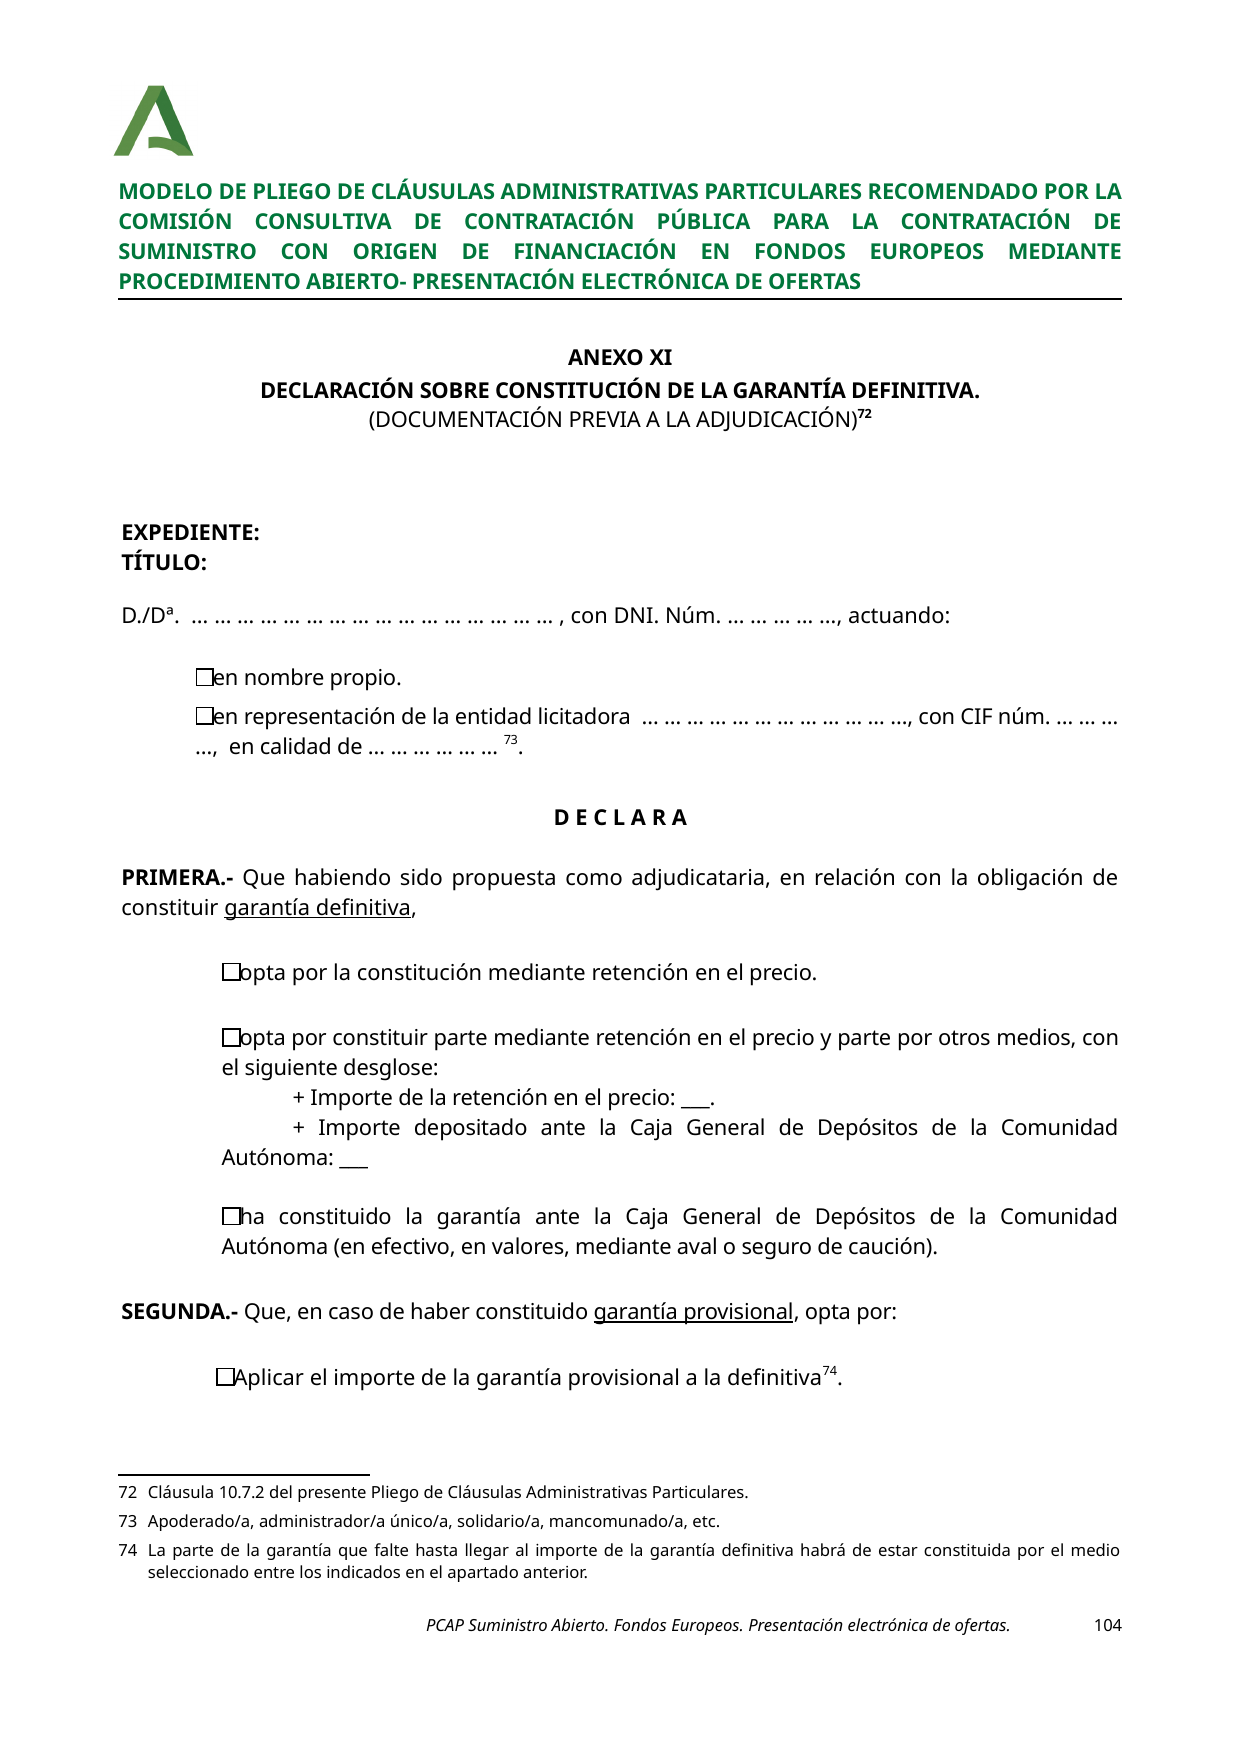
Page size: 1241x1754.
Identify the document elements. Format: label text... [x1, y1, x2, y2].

text ANEXO XI [118, 342, 1122, 372]
text (DOCUMENTACIÓN PREVIA A LA ADJUDICACIÓN) [118, 404, 1122, 437]
text + Importe de la retención en el precio: ___. [218, 1082, 1122, 1112]
text TÍTULO: [118, 547, 1122, 577]
text PRIMERA.- Que habiendo sido propuesta como adjudicataria, en relación con la obligación de constituir garantía definitiva, [118, 862, 1122, 921]
text Aplicar el importe de la garantía provisional a la definitiva. [213, 1359, 1122, 1392]
text en representación de la entidad licitadora … … … … … … … … … … … …, con CIF núm. … … … …, en calidad de … … … … … … . [192, 698, 1122, 763]
picture [109, 81, 198, 160]
text opta por la constitución mediante retención en el precio. [213, 954, 1122, 987]
text ha constituido la garantía ante la Caja General de Depósitos de la Comunidad Autónoma (en efectivo, en valores, mediante aval o seguro de caución). [218, 1201, 1122, 1261]
text La parte de la garantía que falte hasta llegar al importe de la garantía definitiva habrá de estar constituida por el medio seleccionado entre los indicados en el apartado anterior. [118, 1538, 1122, 1584]
text opta por constituir parte mediante retención en el precio y parte por otros medios, con el siguiente desglose: [218, 1019, 1122, 1082]
text EXPEDIENTE: [118, 517, 1122, 547]
text D./Dª. … … … … … … … … … … … … … … … … , con DNI. Núm. … … … … …, actuando: [118, 600, 1122, 629]
text + Importe depositado ante la Caja General de Depósitos de la Comunidad Autónoma: ___ [218, 1112, 1122, 1171]
text Cláusula 10.7.2 del presente Pliego de Cláusulas Administrativas Particulares. [118, 1481, 1122, 1504]
text SEGUNDA.- Que, en caso de haber constituido garantía provisional, opta por: [118, 1293, 1122, 1326]
text Apoderado/a, administrador/a único/a, solidario/a, mancomunado/a, etc. [118, 1509, 1122, 1532]
text D E C L A R A [118, 802, 1122, 832]
text MODELO DE PLIEGO DE CLÁUSULAS ADMINISTRATIVAS PARTICULARES RECOMENDADO POR LA COMISIÓN CONSULTIVA DE CONTRATACIÓN PÚBLICA PARA LA CONTRATACIÓN DE SUMINISTRO CON ORIGEN DE FINANCIACIÓN EN FONDOS EUROPEOS MEDIANTE PROCEDIMIENTO ABIERTO- PRESENTACIÓN ELECTRÓNICA DE OFERTAS [118, 176, 1122, 298]
text DECLARACIÓN SOBRE CONSTITUCIÓN DE LA GARANTÍA DEFINITIVA. [118, 372, 1122, 404]
text en nombre propio. [189, 662, 1122, 692]
